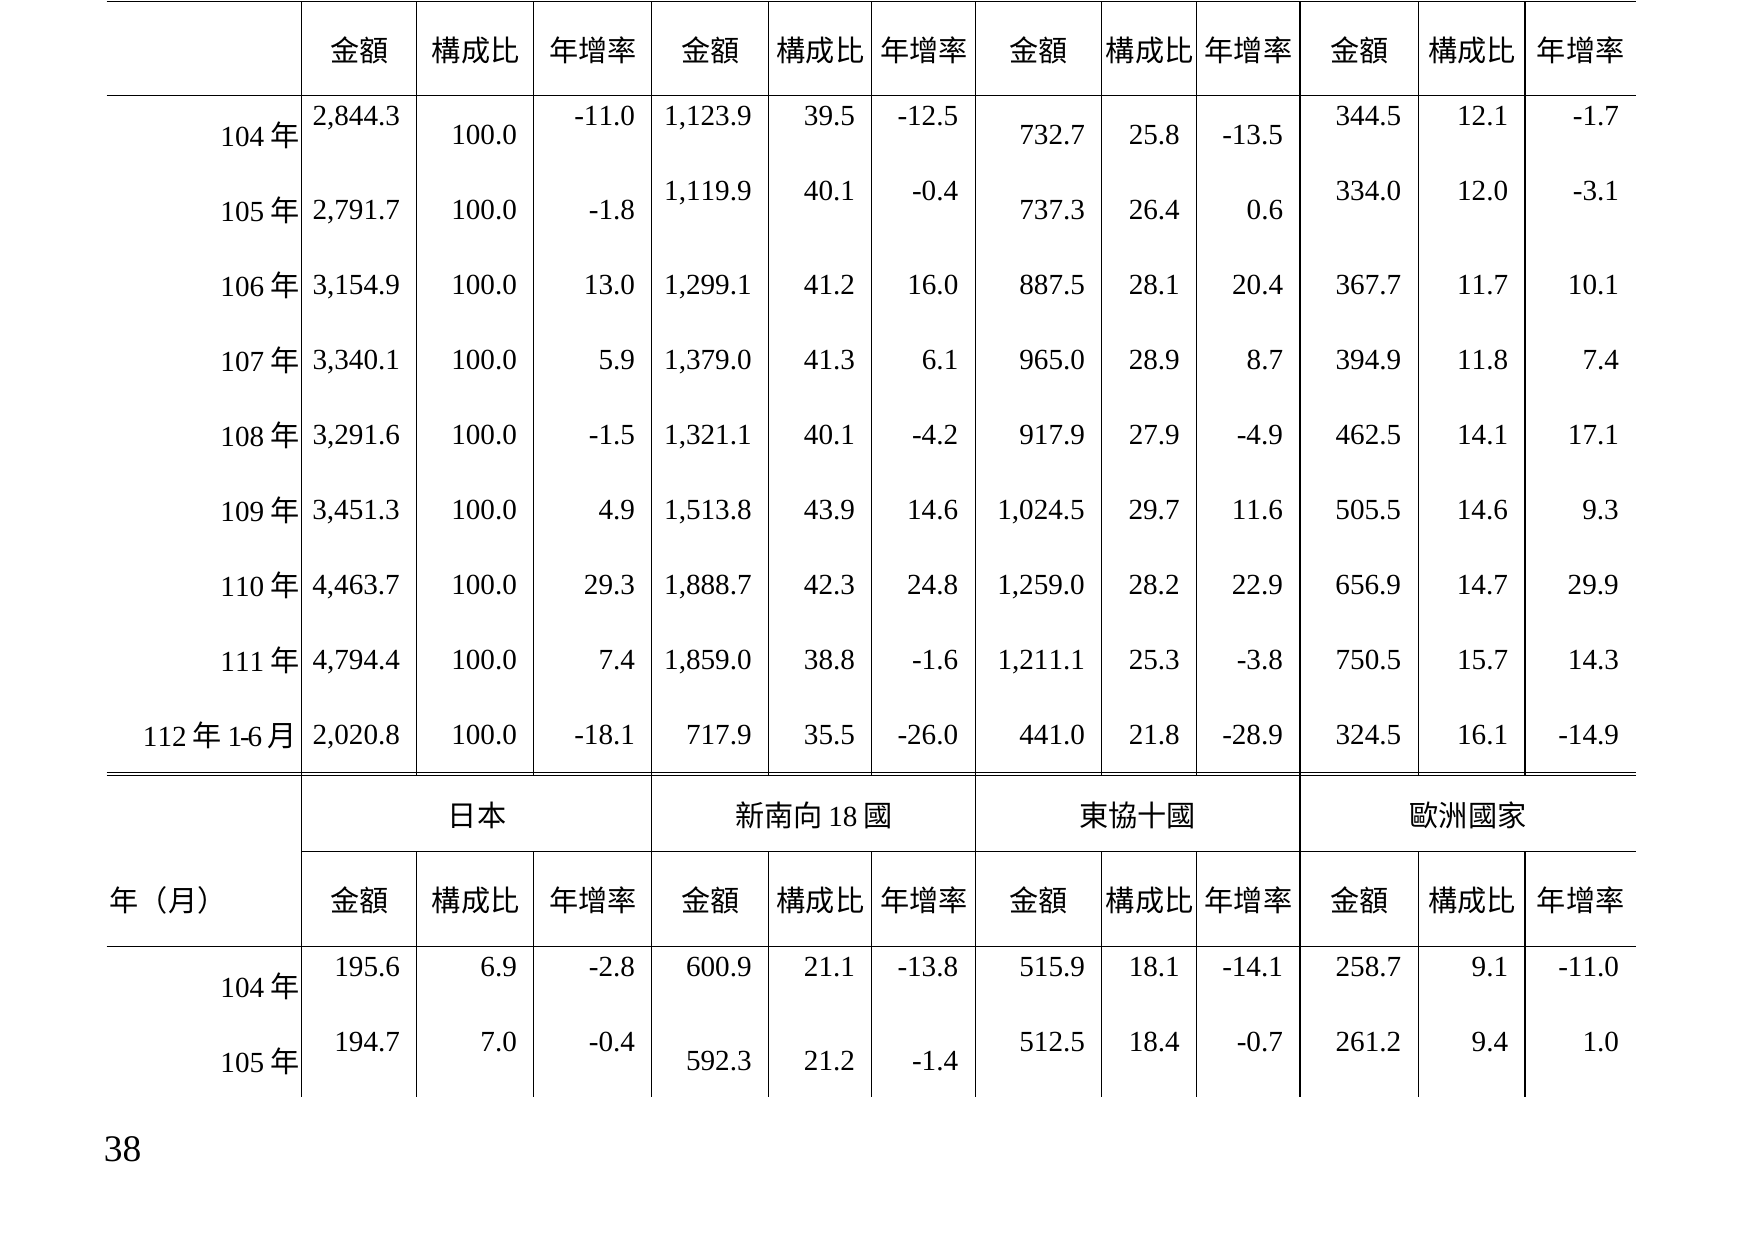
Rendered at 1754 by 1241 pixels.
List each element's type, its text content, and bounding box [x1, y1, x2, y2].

table_cell -1.5 [534, 396, 651, 471]
table_cell 28.1 [1102, 246, 1196, 321]
table_cell 14.3 [1526, 621, 1636, 696]
table_cell 0.6 [1197, 171, 1299, 246]
table_cell 15.7 [1419, 621, 1524, 696]
table_cell 構成比 [1419, 2, 1524, 95]
table_cell 年增率 [534, 2, 651, 95]
table_cell 1.0 [1526, 1022, 1636, 1097]
table_cell 年增率 [872, 2, 975, 95]
table_cell 195.6 [302, 947, 416, 1022]
table_cell 年增率 [1526, 852, 1636, 946]
table_cell 26.4 [1102, 171, 1196, 246]
table_cell 7.0 [417, 1022, 533, 1097]
table_cell 金額 [302, 2, 416, 95]
table_cell 3,340.1 [302, 321, 416, 396]
table_cell 441.0 [976, 696, 1101, 771]
table_cell 600.9 [652, 947, 768, 1022]
table_cell 12.0 [1419, 171, 1524, 246]
table_cell 100.0 [417, 246, 533, 321]
table_cell 4.9 [534, 471, 651, 546]
table_cell 261.2 [1301, 1022, 1418, 1097]
table_cell 18.4 [1102, 1022, 1196, 1097]
table_cell 1,379.0 [652, 321, 768, 396]
table_header [107, 2, 301, 95]
table_cell 28.9 [1102, 321, 1196, 396]
table_cell 367.7 [1301, 246, 1418, 321]
table_cell 737.3 [976, 171, 1101, 246]
table_cell 42.3 [769, 546, 871, 621]
table_cell 17.1 [1526, 396, 1636, 471]
table_cell 592.3 [652, 1022, 768, 1097]
table_cell 194.7 [302, 1022, 416, 1097]
table_cell 12.1 [1419, 96, 1524, 171]
table_cell 512.5 [976, 1022, 1101, 1097]
table_cell 年增率 [1197, 2, 1299, 95]
table_cell 750.5 [1301, 621, 1418, 696]
table_cell 43.9 [769, 471, 871, 546]
table_cell 構成比 [417, 2, 533, 95]
table_cell 1,259.0 [976, 546, 1101, 621]
table_cell 14.7 [1419, 546, 1524, 621]
table_cell 1,119.9 [652, 171, 768, 246]
table_cell 1,299.1 [652, 246, 768, 321]
table_cell 金額 [302, 852, 416, 946]
table_cell 年增率 [1197, 852, 1299, 946]
table_cell 104年 [107, 947, 301, 1022]
table_cell -1.8 [534, 171, 651, 246]
table_cell 25.3 [1102, 621, 1196, 696]
table_cell -3.1 [1526, 171, 1636, 246]
table_cell 100.0 [417, 171, 533, 246]
table_cell 917.9 [976, 396, 1101, 471]
table_cell 100.0 [417, 96, 533, 171]
table_cell -3.8 [1197, 621, 1299, 696]
table_cell -1.7 [1526, 96, 1636, 171]
table_cell 105年 [107, 171, 301, 246]
table_cell 4,463.7 [302, 546, 416, 621]
table_cell 4,794.4 [302, 621, 416, 696]
table_cell 40.1 [769, 171, 871, 246]
table_cell -14.1 [1197, 947, 1299, 1022]
table_cell 構成比 [417, 852, 533, 946]
table_cell 24.8 [872, 546, 975, 621]
table_cell 16.0 [872, 246, 975, 321]
table_cell 18.1 [1102, 947, 1196, 1022]
table_cell 515.9 [976, 947, 1101, 1022]
table_cell 年增率 [872, 852, 975, 946]
table_cell 35.5 [769, 696, 871, 771]
table_cell 構成比 [1102, 852, 1196, 946]
table_cell 年增率 [1526, 2, 1636, 95]
table_cell -11.0 [1526, 947, 1636, 1022]
table_cell 106年 [107, 246, 301, 321]
table_cell 29.9 [1526, 546, 1636, 621]
table_cell 100.0 [417, 696, 533, 771]
table_cell 金額 [652, 2, 768, 95]
table_cell 29.7 [1102, 471, 1196, 546]
table_cell 14.6 [872, 471, 975, 546]
table_cell 11.7 [1419, 246, 1524, 321]
table_cell 21.8 [1102, 696, 1196, 771]
table_cell -11.0 [534, 96, 651, 171]
table_cell 2,844.3 [302, 96, 416, 171]
table_cell 100.0 [417, 471, 533, 546]
table_cell 16.1 [1419, 696, 1524, 771]
table_cell 11.8 [1419, 321, 1524, 396]
table_cell 6.9 [417, 947, 533, 1022]
table_cell -26.0 [872, 696, 975, 771]
table_cell -28.9 [1197, 696, 1299, 771]
table_cell 1,888.7 [652, 546, 768, 621]
table_cell 13.0 [534, 246, 651, 321]
table_cell 6.1 [872, 321, 975, 396]
table_cell 金額 [976, 852, 1101, 946]
table_cell 100.0 [417, 396, 533, 471]
table_cell 109年 [107, 471, 301, 546]
table_cell 344.5 [1301, 96, 1418, 171]
table_cell 9.4 [1419, 1022, 1524, 1097]
table_cell 38.8 [769, 621, 871, 696]
table_cell 39.5 [769, 96, 871, 171]
table_cell 22.9 [1197, 546, 1299, 621]
table_cell 3,291.6 [302, 396, 416, 471]
table_cell 構成比 [1102, 2, 1196, 95]
table_cell 100.0 [417, 321, 533, 396]
table_cell 394.9 [1301, 321, 1418, 396]
table_cell 7.4 [1526, 321, 1636, 396]
table_cell 1,211.1 [976, 621, 1101, 696]
table_cell 462.5 [1301, 396, 1418, 471]
table_cell 7.4 [534, 621, 651, 696]
table_cell -13.5 [1197, 96, 1299, 171]
table_cell 11.6 [1197, 471, 1299, 546]
table_cell 27.9 [1102, 396, 1196, 471]
table_cell 9.3 [1526, 471, 1636, 546]
table_cell 21.2 [769, 1022, 871, 1097]
table_cell -0.4 [534, 1022, 651, 1097]
table_cell -0.4 [872, 171, 975, 246]
table_cell 金額 [1301, 2, 1418, 95]
table_cell [107, 776, 301, 851]
table_cell 258.7 [1301, 947, 1418, 1022]
table_cell 新南向18國 [652, 776, 975, 851]
table_cell 887.5 [976, 246, 1101, 321]
table_cell 1,024.5 [976, 471, 1101, 546]
table_cell 505.5 [1301, 471, 1418, 546]
table_cell 年增率 [534, 852, 651, 946]
table_cell 日本 [302, 776, 651, 851]
table_cell 1,513.8 [652, 471, 768, 546]
table_cell 金額 [976, 2, 1101, 95]
table_cell 108年 [107, 396, 301, 471]
table_cell -1.4 [872, 1022, 975, 1097]
table_cell 21.1 [769, 947, 871, 1022]
table_cell 14.6 [1419, 471, 1524, 546]
table_cell 965.0 [976, 321, 1101, 396]
table_cell 28.2 [1102, 546, 1196, 621]
table_cell 構成比 [769, 2, 871, 95]
table_cell 25.8 [1102, 96, 1196, 171]
table_cell 構成比 [769, 852, 871, 946]
table_cell 5.9 [534, 321, 651, 396]
table_cell 14.1 [1419, 396, 1524, 471]
table_cell 40.1 [769, 396, 871, 471]
table_cell 656.9 [1301, 546, 1418, 621]
table_cell -2.8 [534, 947, 651, 1022]
table_cell 金額 [1301, 852, 1418, 946]
table_cell -18.1 [534, 696, 651, 771]
table_cell 324.5 [1301, 696, 1418, 771]
table_cell 105年 [107, 1022, 301, 1097]
table_cell -12.5 [872, 96, 975, 171]
table_cell 9.1 [1419, 947, 1524, 1022]
table_cell 1,123.9 [652, 96, 768, 171]
table_cell -4.9 [1197, 396, 1299, 471]
table_cell 東協十國 [976, 776, 1299, 851]
table_cell 1,859.0 [652, 621, 768, 696]
table_cell 3,451.3 [302, 471, 416, 546]
table_cell 111年 [107, 621, 301, 696]
table_cell 112年1-6月 [107, 696, 301, 771]
table_cell 29.3 [534, 546, 651, 621]
table_cell -4.2 [872, 396, 975, 471]
table_cell 732.7 [976, 96, 1101, 171]
table_cell -1.6 [872, 621, 975, 696]
table_cell 41.3 [769, 321, 871, 396]
table_cell 金額 [652, 852, 768, 946]
table_cell 2,791.7 [302, 171, 416, 246]
table_cell 構成比 [1419, 852, 1524, 946]
table_cell 歐洲國家 [1301, 776, 1636, 851]
table_cell 1,321.1 [652, 396, 768, 471]
table_cell 2,020.8 [302, 696, 416, 771]
table_cell 20.4 [1197, 246, 1299, 321]
table_cell 3,154.9 [302, 246, 416, 321]
table_cell 100.0 [417, 621, 533, 696]
table_cell 104年 [107, 96, 301, 171]
table_cell 110年 [107, 546, 301, 621]
table_cell 717.9 [652, 696, 768, 771]
table_cell 334.0 [1301, 171, 1418, 246]
table_cell 10.1 [1526, 246, 1636, 321]
table_cell 100.0 [417, 546, 533, 621]
table_cell 年（月） [107, 851, 301, 946]
table_cell -13.8 [872, 947, 975, 1022]
table_cell 107年 [107, 321, 301, 396]
table_cell -0.7 [1197, 1022, 1299, 1097]
table_cell 41.2 [769, 246, 871, 321]
table_cell 8.7 [1197, 321, 1299, 396]
table_cell -14.9 [1526, 696, 1636, 771]
